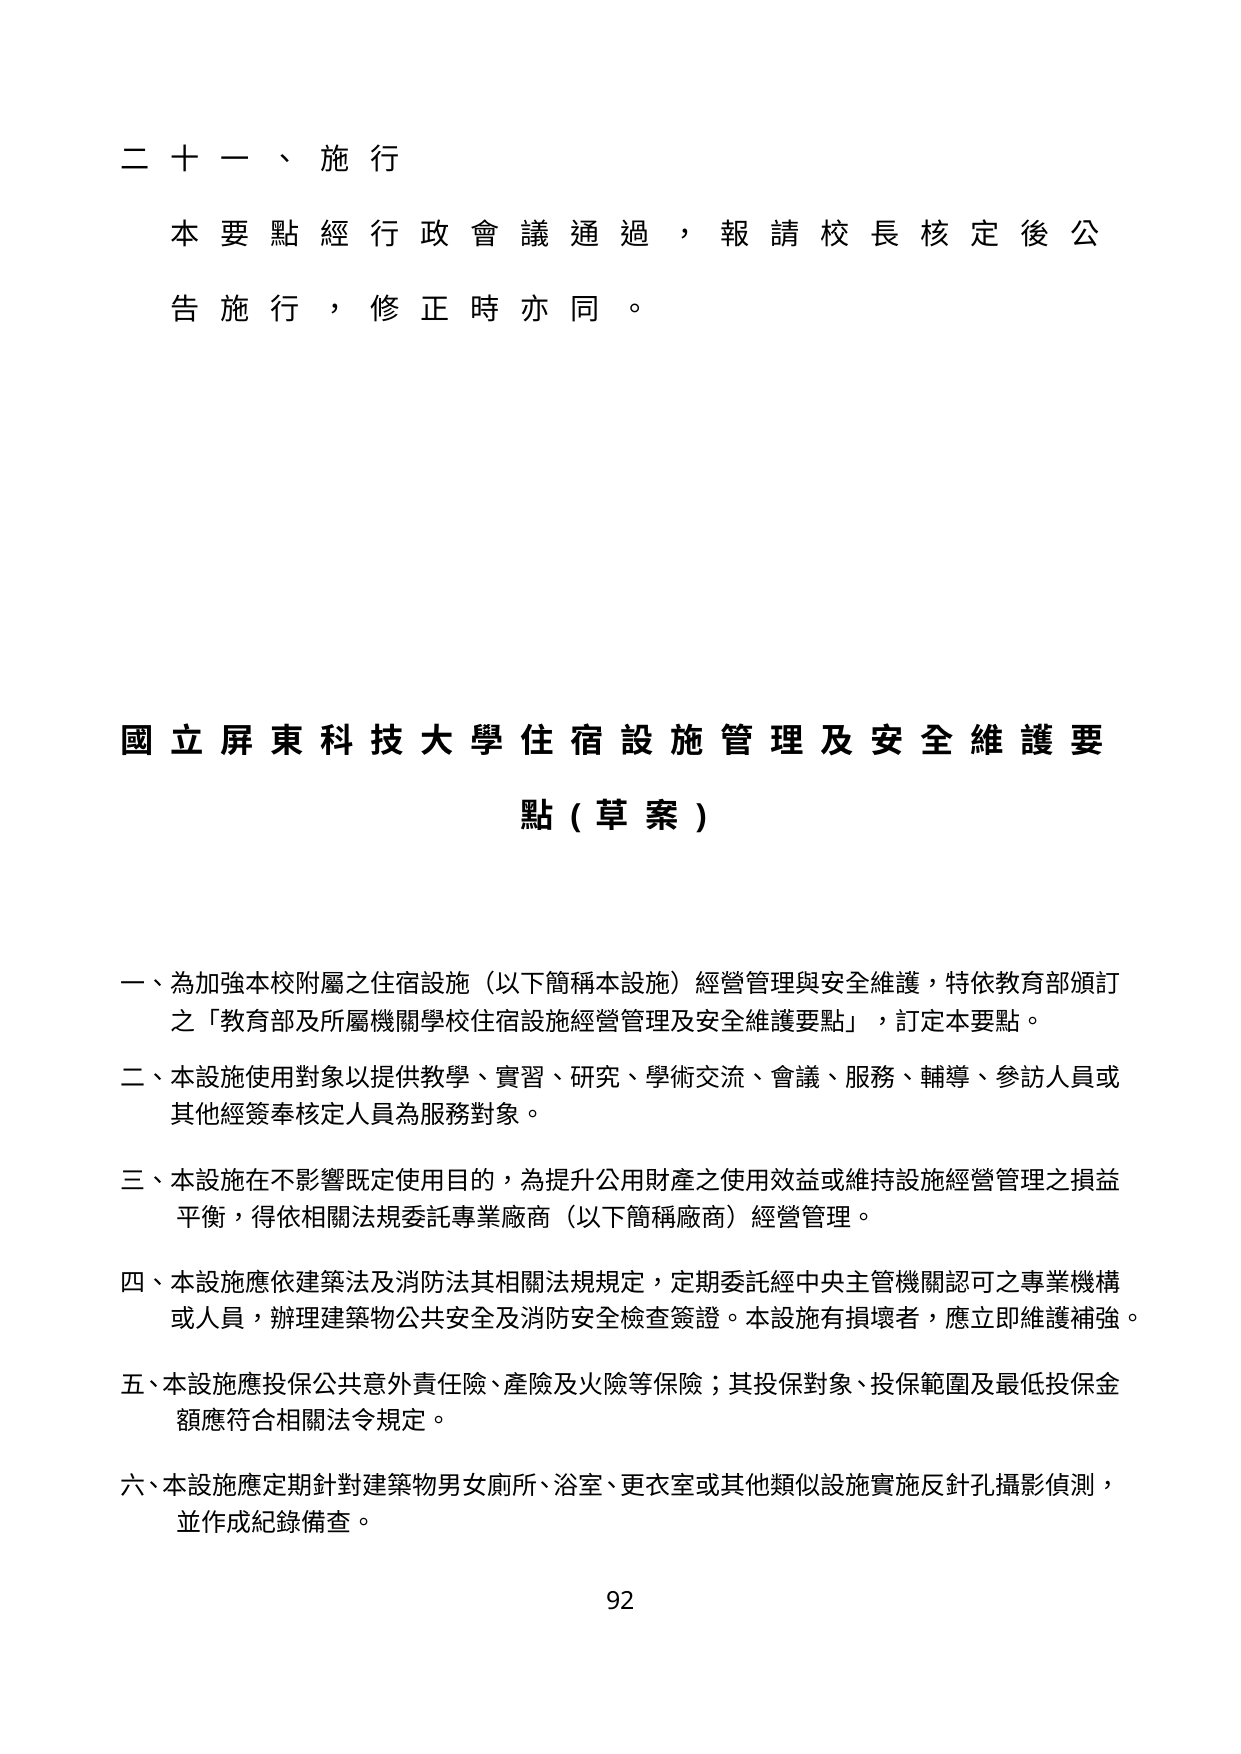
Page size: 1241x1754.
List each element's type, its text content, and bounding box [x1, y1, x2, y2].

text 三、本設施在不影響既定使用目的，為提升公用財產之使用效益或維持設施經營管理之損益平衡，得依相關法規委託專業廠商（以下簡稱廠商）經營管理。 [120, 1161, 1120, 1233]
text 國立屏東科技大學住宿設施管理及安全維護要點(草案) [120, 700, 1120, 850]
text 本要點經行政會議通過，報請校長核定後公告施行，修正時亦同。 [170, 194, 1120, 344]
text 二、本設施使用對象以提供教學、實習、研究、學術交流、會議、服務、輔導、參訪人員或其他經簽奉核定人員為服務對象。 [120, 1057, 1120, 1132]
text 六、本設施應定期針對建築物男女廁所、浴室、更衣室或其他類似設施實施反針孔攝影偵測，並作成紀錄備查。 [120, 1466, 1120, 1538]
text 二十一、施行 [120, 119, 1120, 194]
text 四、本設施應依建築法及消防法其相關法規規定，定期委託經中央主管機關認可之專業機構或人員，辦理建築物公共安全及消防安全檢查簽證。本設施有損壞者，應立即維護補強。 [120, 1262, 1120, 1335]
text 一、為加強本校附屬之住宿設施（以下簡稱本設施）經營管理與安全維護，特依教育部頒訂之「教育部及所屬機關學校住宿設施經營管理及安全維護要點」，訂定本要點。 [120, 963, 1120, 1038]
text 五、本設施應投保公共意外責任險、產險及火險等保險；其投保對象、投保範圍及最低投保金額應符合相關法令規定。 [120, 1364, 1120, 1437]
